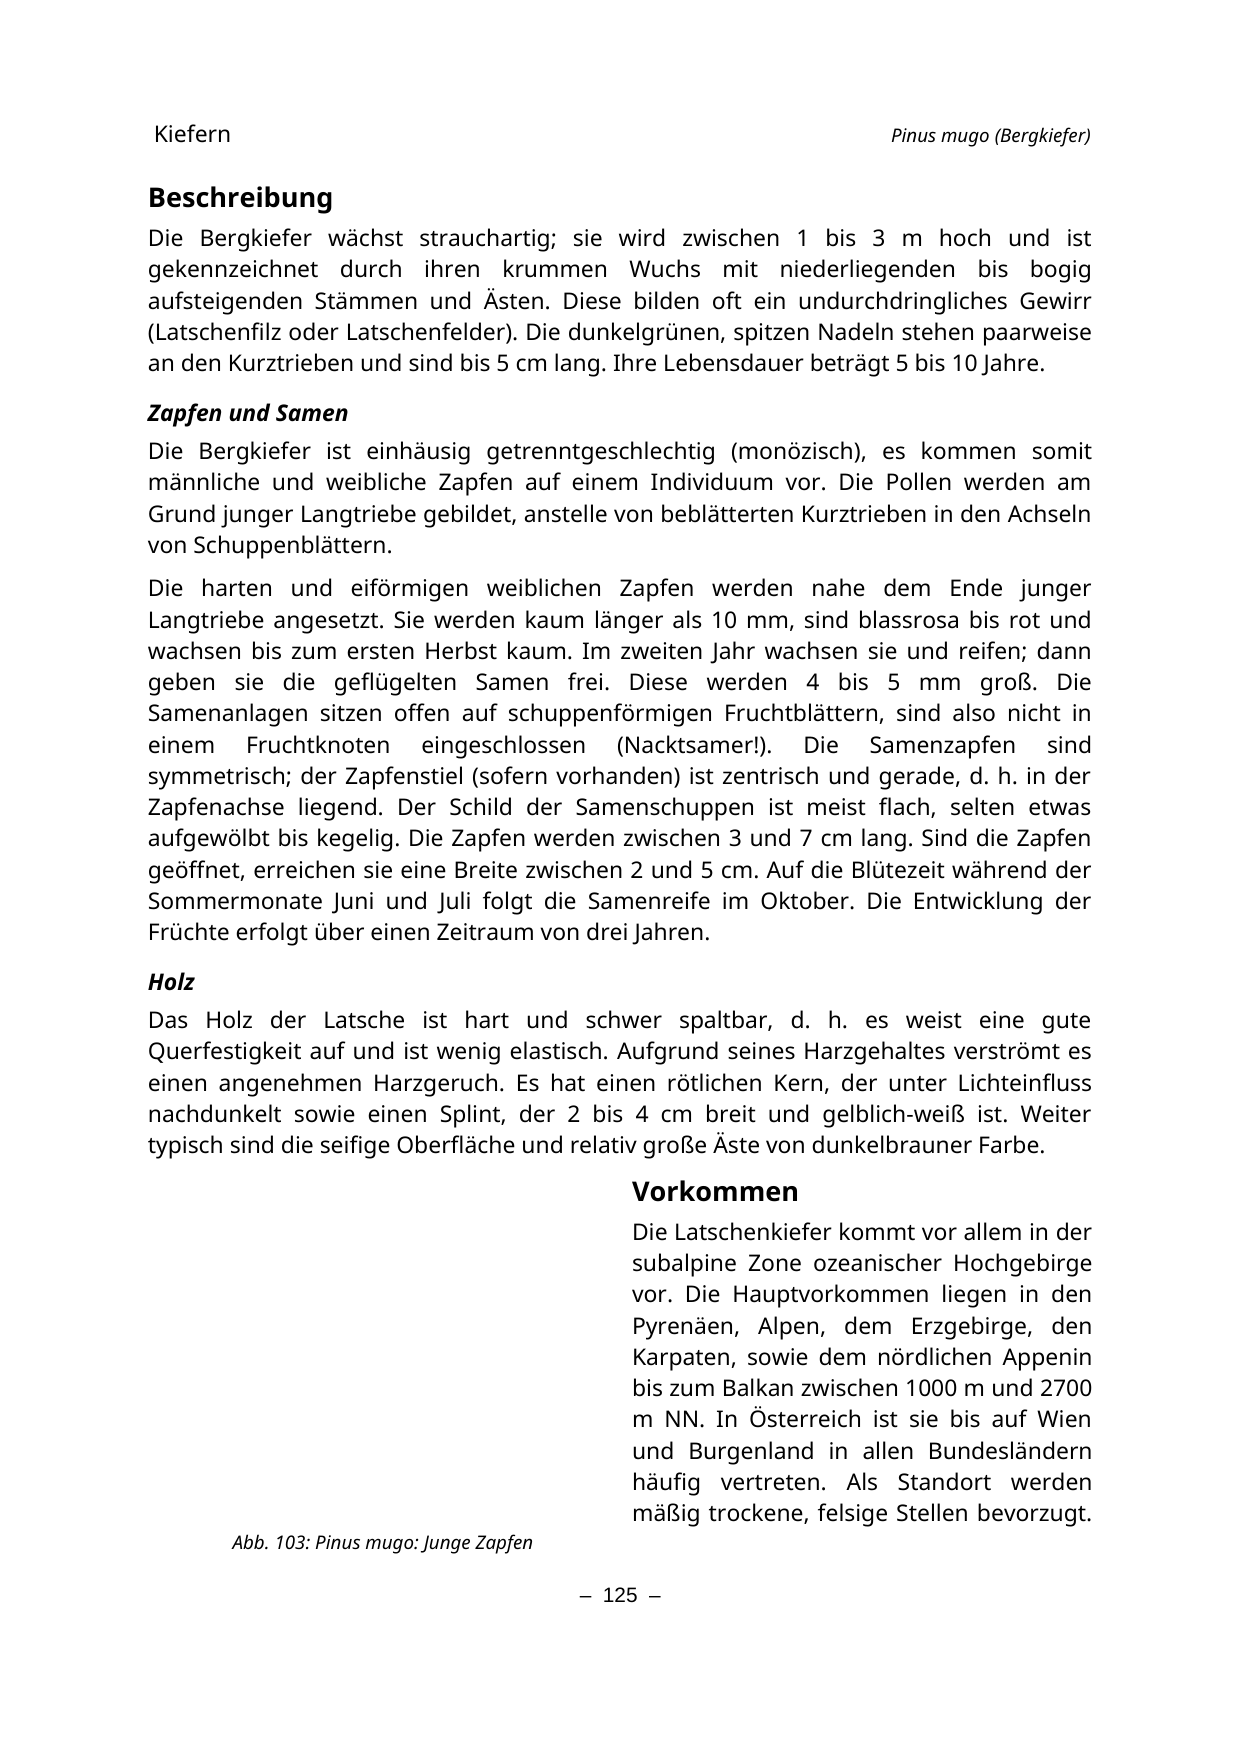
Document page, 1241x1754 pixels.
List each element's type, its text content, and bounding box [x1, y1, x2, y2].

text Abb. 103: Pinus mugo: Junge Zapfen [148, 1177, 620, 1554]
subtitle Beschreibung [148, 179, 1093, 216]
text Die Bergkiefer ist einhäusig getrenntgeschlechtig (monözisch), es kommen somit männliche und weibliche Zapfen auf einem Individuum vor. Die Pollen werden am Grund junger Langtriebe gebildet, anstelle von beblätterten Kurztrieben in den Achseln von Schuppenblättern. [148, 435, 1093, 560]
subtitle Vorkommen [148, 1173, 1093, 1209]
subtitle Holz [148, 966, 1093, 997]
text Die Bergkiefer wächst strauchartig; sie wird zwischen 1 bis 3 m hoch und ist gekennzeichnet durch ihren krummen Wuchs mit niederliegenden bis bogig aufsteigenden Stämmen und Ästen. Diese bilden oft ein undurchdringliches Gewirr (Latschenfilz oder Latschenfelder). Die dunkelgrünen, spitzen Nadeln stehen paarweise an den Kurztrieben und sind bis 5 cm lang. Ihre Lebensdauer beträgt 5 bis 10 Jahre. [148, 222, 1093, 378]
text Das Holz der Latsche ist hart und schwer spaltbar, d. h. es weist eine gute Querfestigkeit auf und ist wenig elastisch. Aufgrund seines Harzgehaltes verströmt es einen angenehmen Harzgeruch. Es hat einen rötlichen Kern, der unter Lichteinfluss nachdunkelt sowie einen Splint, der 2 bis 4 cm breit und gelblich-weiß ist. Weiter typisch sind die seifige Oberfläche und relativ große Äste von dunkelbrauner Farbe. [148, 1004, 1093, 1160]
text Die Latschenkiefer kommt vor allem in der subalpine Zone ozeanischer Hochgebirge vor. Die Hauptvorkommen liegen in den Pyrenäen, Alpen, dem Erzgebirge, den Karpaten, sowie dem nördlichen Appenin bis zum Balkan zwischen 1000 m und 2700 m NN. In Österreich ist sie bis auf Wien und Burgenland in allen Bundesländern häufig vertreten. Als Standort werden mäßig trockene, felsige Stellen bevorzugt. [620, 1216, 1093, 1528]
text Die harten und eiförmigen weiblichen Zapfen werden nahe dem Ende junger Langtriebe angesetzt. Sie werden kaum länger als 10 mm, sind blassrosa bis rot und wachsen bis zum ersten Herbst kaum. Im zweiten Jahr wachsen sie und reifen; dann geben sie die geflügelten Samen frei. Diese werden 4 bis 5 mm groß. Die Samenanlagen sitzen offen auf schuppenförmigen Fruchtblättern, sind also nicht in einem Fruchtknoten eingeschlossen (Nacktsamer!). Die Samenzapfen sind symmetrisch; der Zapfenstiel (sofern vorhanden) ist zentrisch und gerade, d. h. in der Zapfenachse liegend. Der Schild der Samenschuppen ist meist flach, selten etwas aufgewölbt bis kegelig. Die Zapfen werden zwischen 3 und 7 cm lang. Sind die Zapfen geöffnet, erreichen sie eine Breite zwischen 2 und 5 cm. Auf die Blütezeit während der Sommermonate Juni und Juli folgt die Samenreife im Oktober. Die Entwicklung der Früchte erfolgt über einen Zeitraum von drei Jahren. [148, 572, 1093, 947]
subtitle Zapfen und Samen [148, 397, 1093, 428]
